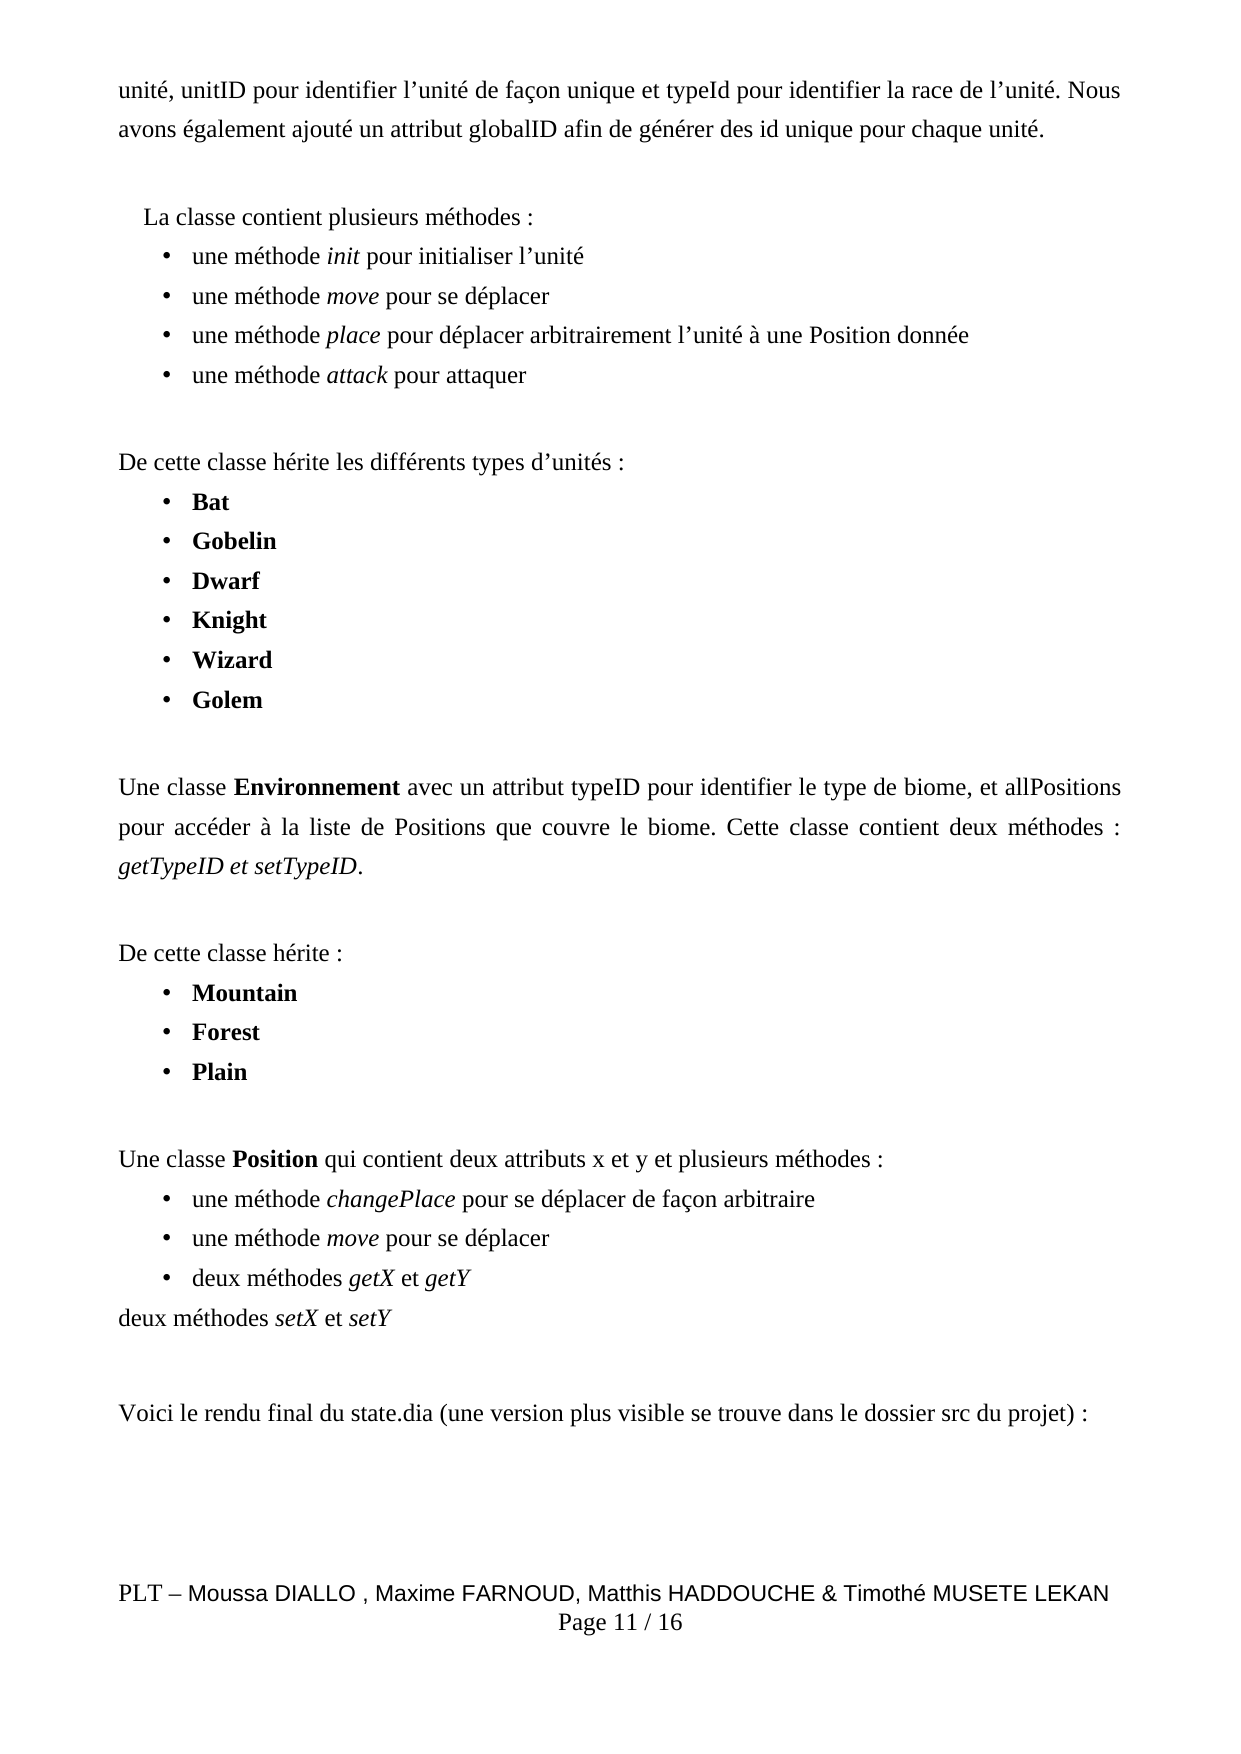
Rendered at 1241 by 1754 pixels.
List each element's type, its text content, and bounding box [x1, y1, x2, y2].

text Voici le rendu final du state.dia (une version plus visible se trouve dans le dossier src du projet) : [118, 1398, 1122, 1427]
list une méthode changePlace pour se déplacer de façon arbitraire [162, 1184, 1122, 1213]
list une méthode init pour initialiser l’unité [162, 241, 1122, 270]
list deux méthodes getX et getY [162, 1263, 1122, 1292]
list une méthode move pour se déplacer [162, 1223, 1122, 1252]
text unité, unitID pour identifier l’unité de façon unique et typeId pour identifier la race de l’unité. Nous avons également ajouté un attribut globalID afin de générer des id unique pour chaque unité. [118, 75, 1122, 143]
list une méthode place pour déplacer arbitrairement l’unité à une Position donnée [162, 321, 1122, 349]
text De cette classe hérite les différents types d’unités : [118, 447, 1122, 476]
list Dwarf [162, 566, 1122, 595]
list Golem [162, 685, 1122, 713]
list Bat [162, 487, 1122, 516]
list Plain [162, 1057, 1122, 1086]
list une méthode attack pour attaquer [162, 360, 1122, 389]
text Une classe Position qui contient deux attributs x et y et plusieurs méthodes : [118, 1144, 1122, 1173]
list Wizard [162, 645, 1122, 674]
list Knight [162, 606, 1122, 634]
text La classe contient plusieurs méthodes : [118, 202, 1122, 231]
text Une classe Environnement avec un attribut typeID pour identifier le type de biome, et allPositions pour accéder à la liste de Positions que couvre le biome. Cette classe contient deux méthodes : getTypeID et setTypeID. [118, 772, 1122, 880]
list Mountain [162, 978, 1122, 1007]
list une méthode move pour se déplacer [162, 281, 1122, 310]
list Forest [162, 1017, 1122, 1046]
text De cette classe hérite : [118, 938, 1122, 967]
list Gobelin [162, 526, 1122, 555]
text deux méthodes setX et setY [118, 1303, 1122, 1331]
